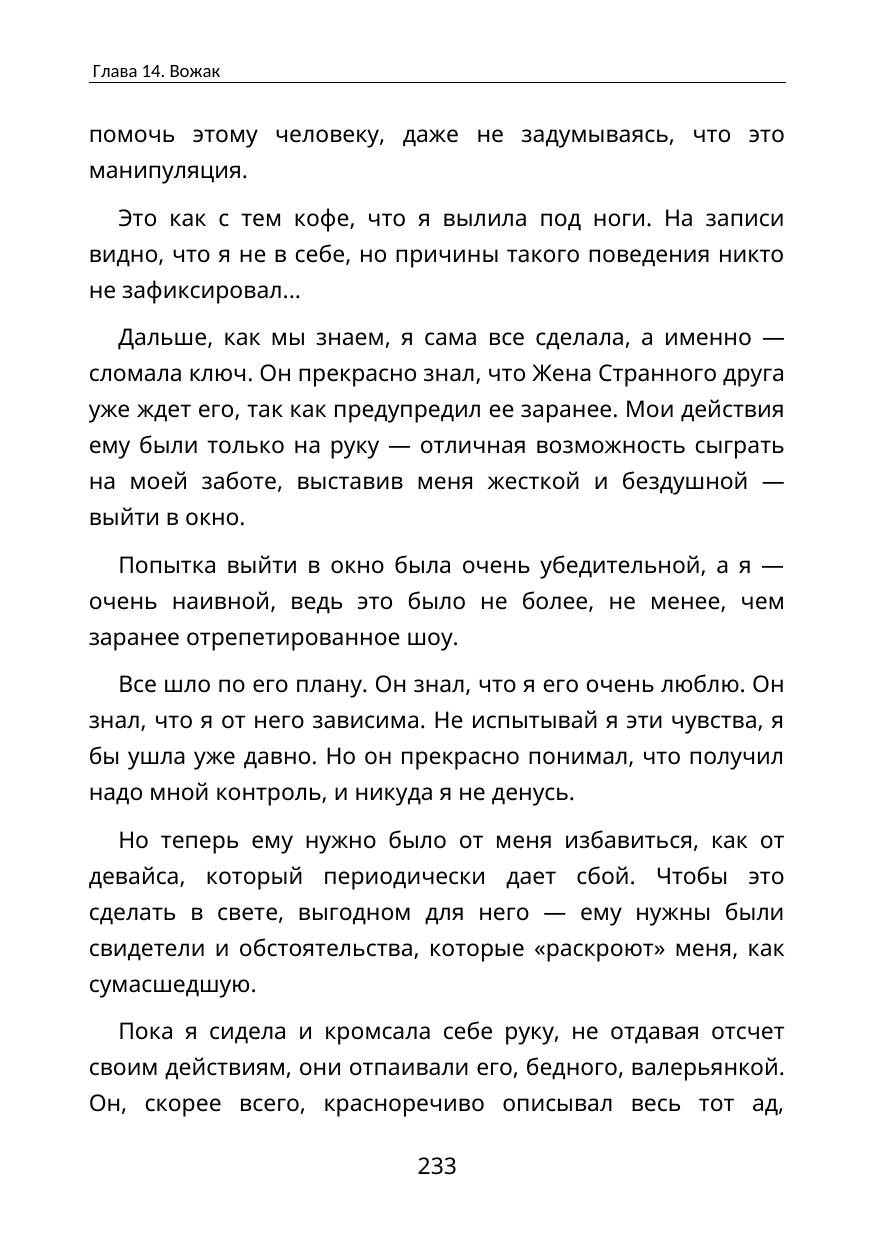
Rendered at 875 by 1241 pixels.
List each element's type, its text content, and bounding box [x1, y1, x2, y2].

text Пока я сидела и кромсала себе руку, не отдавая отсчет своим действиям, они отпаивали его, бедного, валерьянкой. Он, скорее всего, красноречиво описывал весь тот ад, [88, 1015, 786, 1118]
text помочь этому человеку, даже не задумываясь, что это манипуляция. [88, 118, 786, 185]
text Попытка выйти в окно была очень убедительной, а я — очень наивной, ведь это было не более, не менее, чем заранее отрепетированное шоу. [88, 549, 786, 652]
text Все шло по его плану. Он знал, что я его очень люблю. Он знал, что я от него зависима. Не испытывай я эти чувства, я бы ушла уже давно. Но он прекрасно понимал, что получил надо мной контроль, и никуда я не денусь. [88, 668, 786, 807]
text Это как с тем кофе, что я вылила под ноги. На записи видно, что я не в себе, но причины такого поведения никто не зафиксировал... [88, 202, 786, 305]
text Дальше, как мы знаем, я сама все сделала, а именно — сломала ключ. Он прекрасно знал, что Жена Странного друга уже ждет его, так как предупредил ее заранее. Мои действия ему были только на руку — отличная возможность сыграть на моей заботе, выставив меня жесткой и бездушной — выйти в окно. [88, 321, 786, 532]
text Но теперь ему нужно было от меня избавиться, как от девайса, который периодически дает сбой. Чтобы это сделать в свете, выгодном для него — ему нужны были свидетели и обстоятельства, которые «раскроют» меня, как сумасшедшую. [88, 824, 786, 999]
